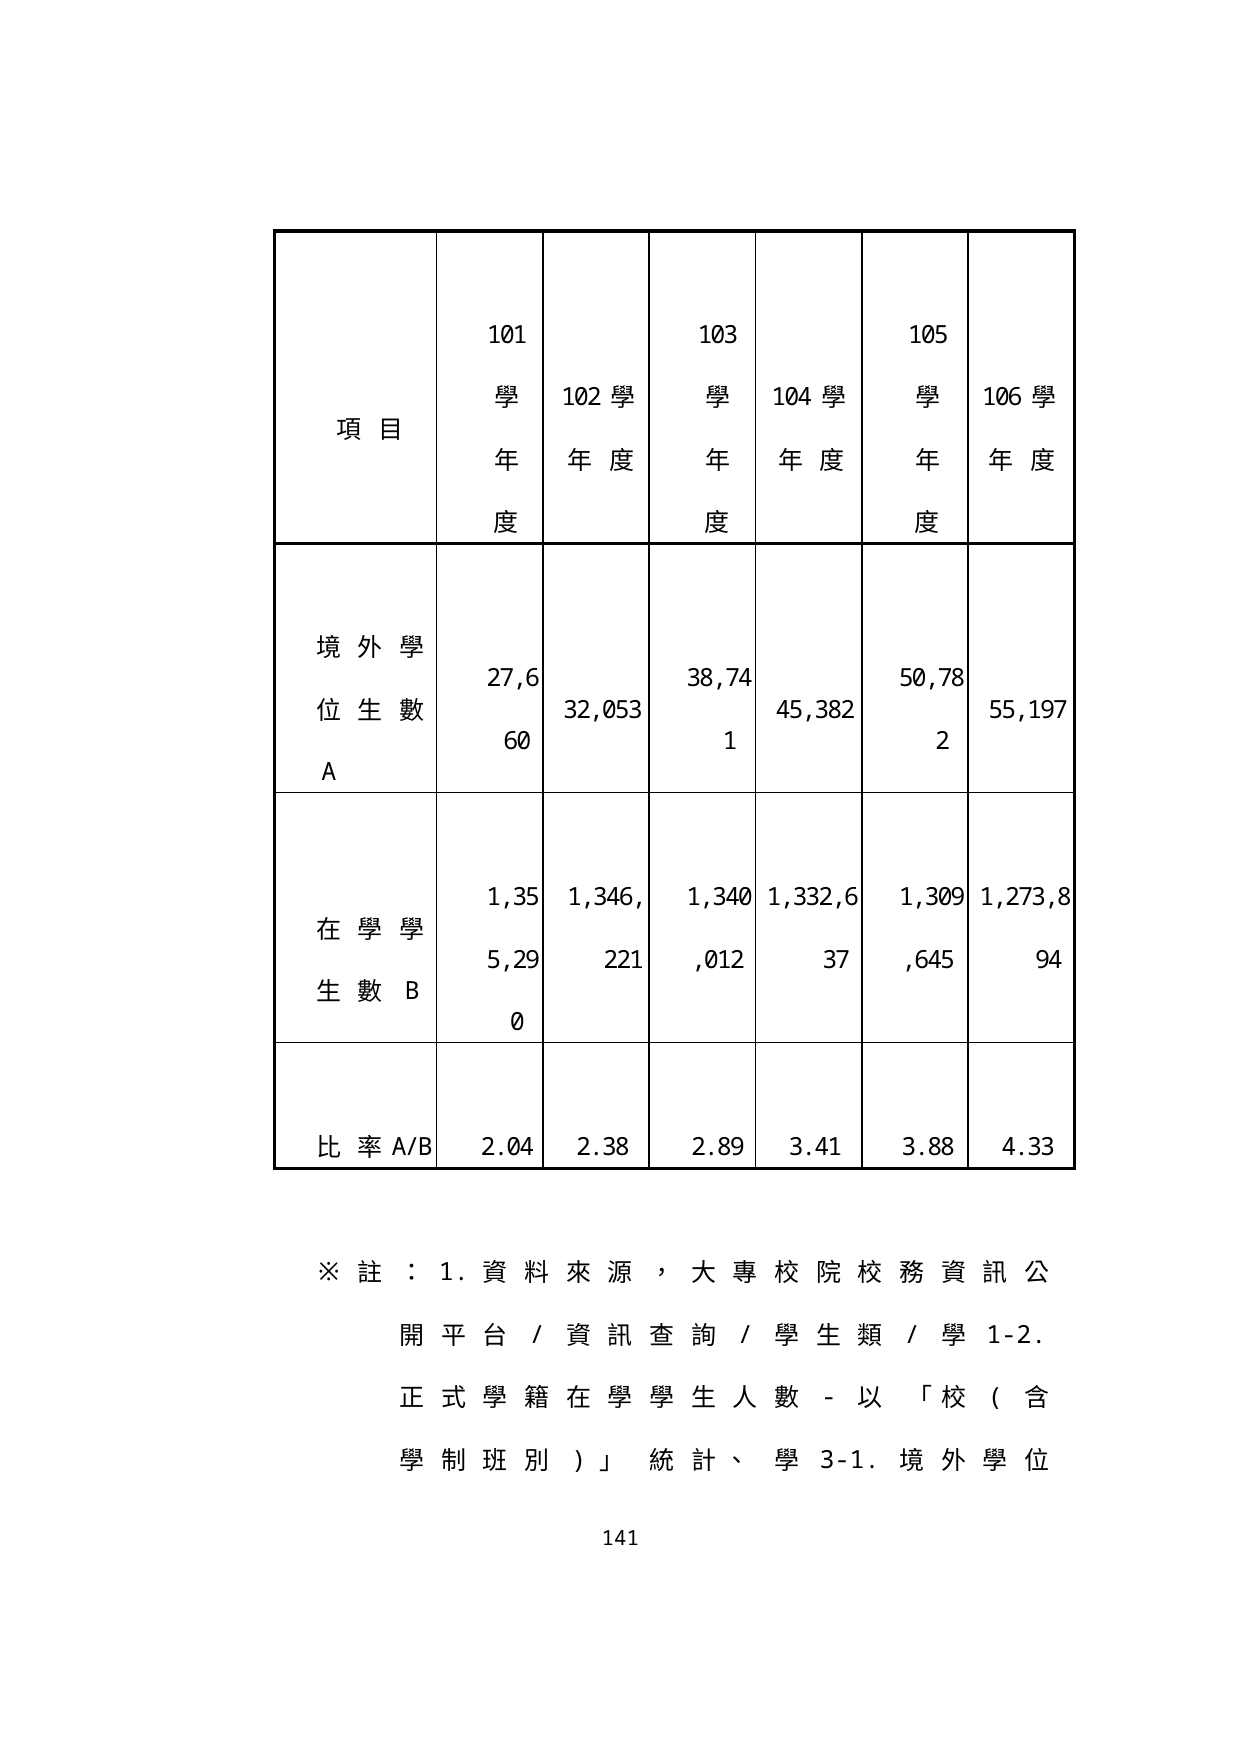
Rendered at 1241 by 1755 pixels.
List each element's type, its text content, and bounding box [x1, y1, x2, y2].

table_cell 1,309,645 [863, 793, 967, 1042]
table_cell 1,355,290 [437, 793, 542, 1042]
table_header 105學年度 [863, 233, 967, 542]
table_cell 32,053 [544, 545, 648, 792]
table_cell 境外學位生數A [276, 545, 436, 792]
table_cell 1,332,637 [756, 793, 861, 1042]
table_cell 4.33 [969, 1043, 1073, 1167]
table_cell 45,382 [756, 545, 861, 792]
table_header 101學年度 [437, 233, 542, 542]
table_header 103學年度 [650, 233, 755, 542]
table_header 104學年度 [756, 233, 861, 542]
table_cell 在學學生數B [276, 793, 436, 1042]
table_cell 27,660 [437, 545, 542, 792]
table_cell 2.04 [437, 1043, 542, 1167]
table_header 106學年度 [969, 233, 1073, 542]
table_cell 50,782 [863, 545, 967, 792]
table_cell 2.38 [544, 1043, 648, 1167]
table_cell 1,340,012 [650, 793, 755, 1042]
table_cell 3.41 [756, 1043, 861, 1167]
table_header 項目 [276, 233, 436, 542]
table_cell 比率A/B [276, 1043, 436, 1167]
table_header 102學年度 [544, 233, 648, 542]
table_cell 1,346,221 [544, 793, 648, 1042]
table_cell 38,741 [650, 545, 755, 792]
table_cell 2.89 [650, 1043, 755, 1167]
table_cell 3.88 [863, 1043, 967, 1167]
table_cell 1,273,894 [969, 793, 1073, 1042]
text ※註：1.資料來源，大專校院校務資訊公開平台/資訊查詢/學生類/學1-2.正式學籍在學學生人數-以「校(含學制班別)」統計、學3-1.境外學位 [271, 1229, 1058, 1479]
table_cell 55,197 [969, 545, 1073, 792]
